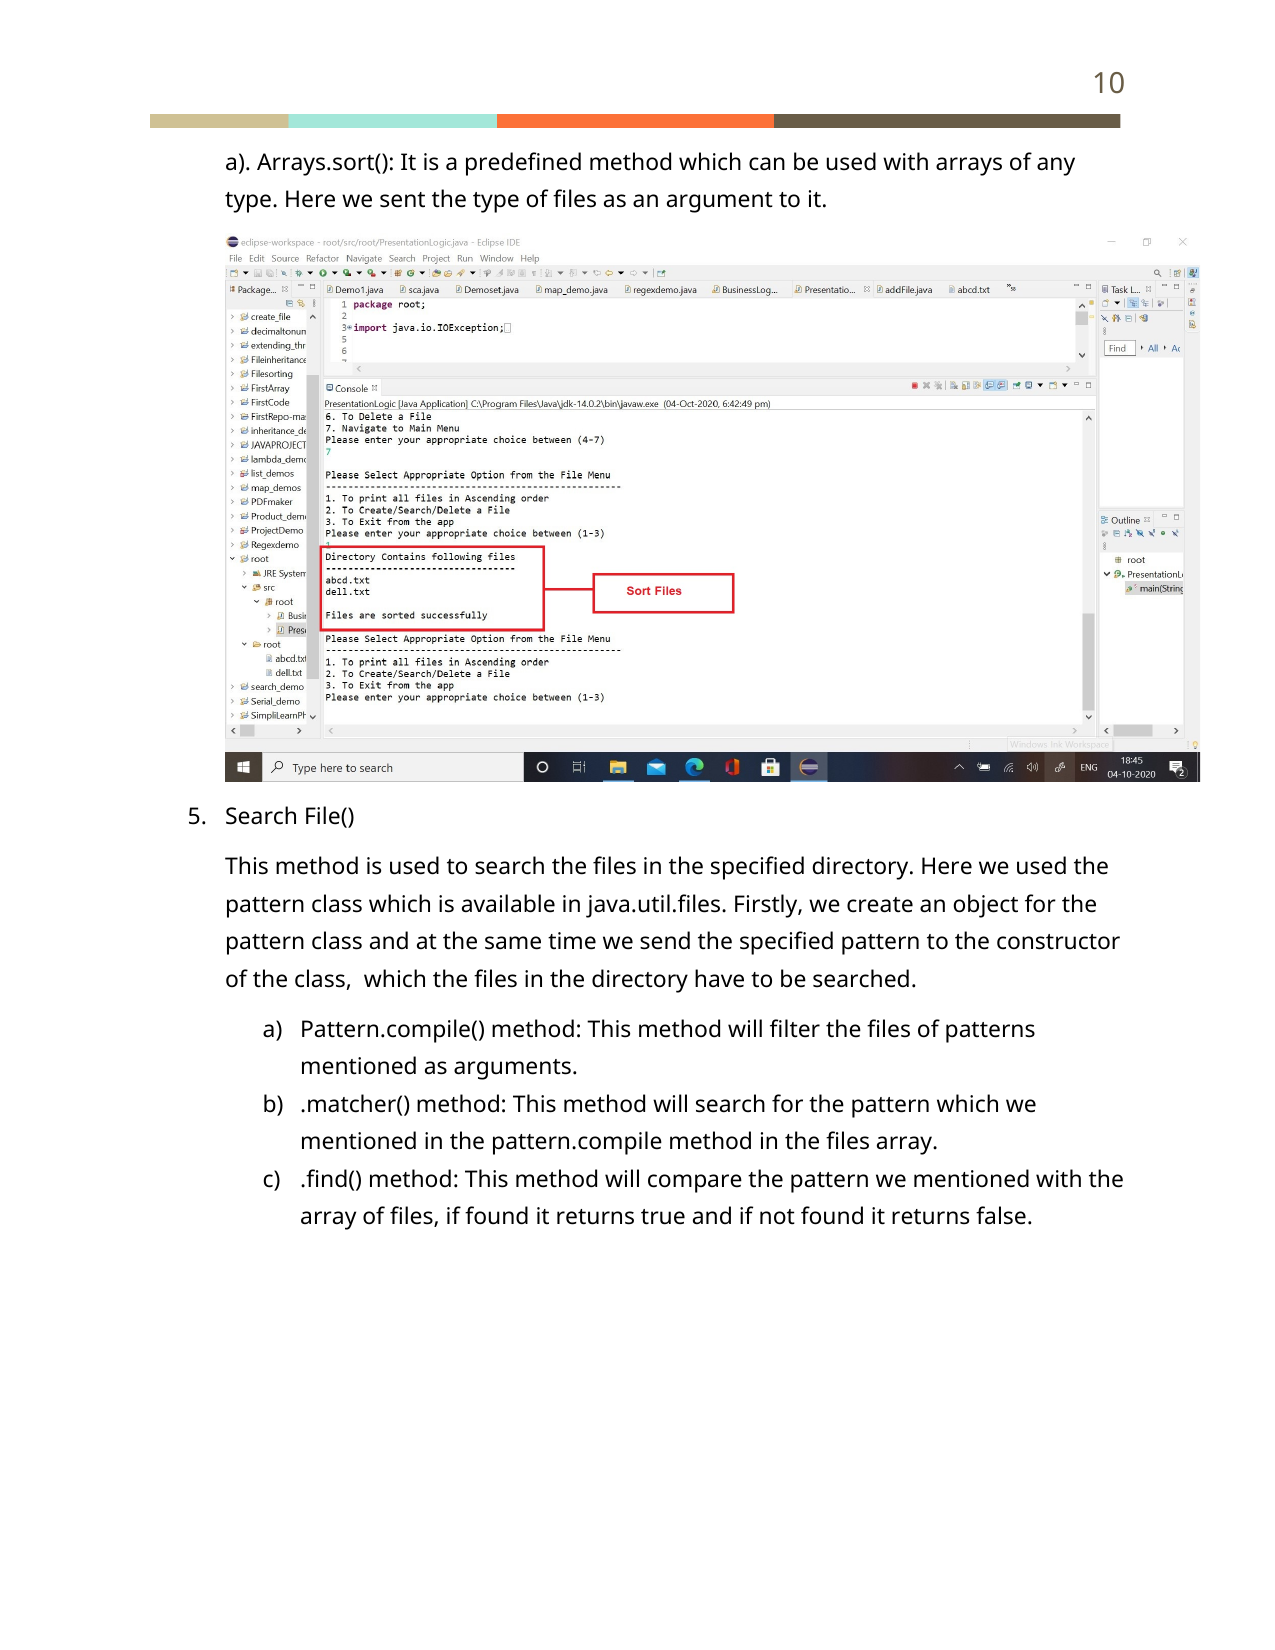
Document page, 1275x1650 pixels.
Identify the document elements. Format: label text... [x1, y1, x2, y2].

list .matcher() method: This method will search for the pattern which we mentioned in the pattern.compile method in the files array. [262, 1088, 1125, 1156]
list Pattern.compile() method: This method will filter the files of patterns mentioned as arguments. [262, 1013, 1125, 1081]
picture [150, 114, 1121, 128]
text a). Arrays.sort(): It is a predefined method which can be used with arrays of any type. Here we sent the type of files as an argument to it. [225, 146, 1125, 215]
list .find() method: This method will compare the pattern we mentioned with the array of files, if found it returns true and if not found it returns false. [262, 1163, 1125, 1231]
text This method is used to search the files in the specified directory. Here we used the pattern class which is available in java.util.files. Firstly, we create an object for the pattern class and at the same time we send the specified pattern to the constructor of the class, which the files in the directory have to be searched. [225, 850, 1125, 994]
list Search File() [187, 800, 1125, 831]
picture [225, 233, 1200, 782]
